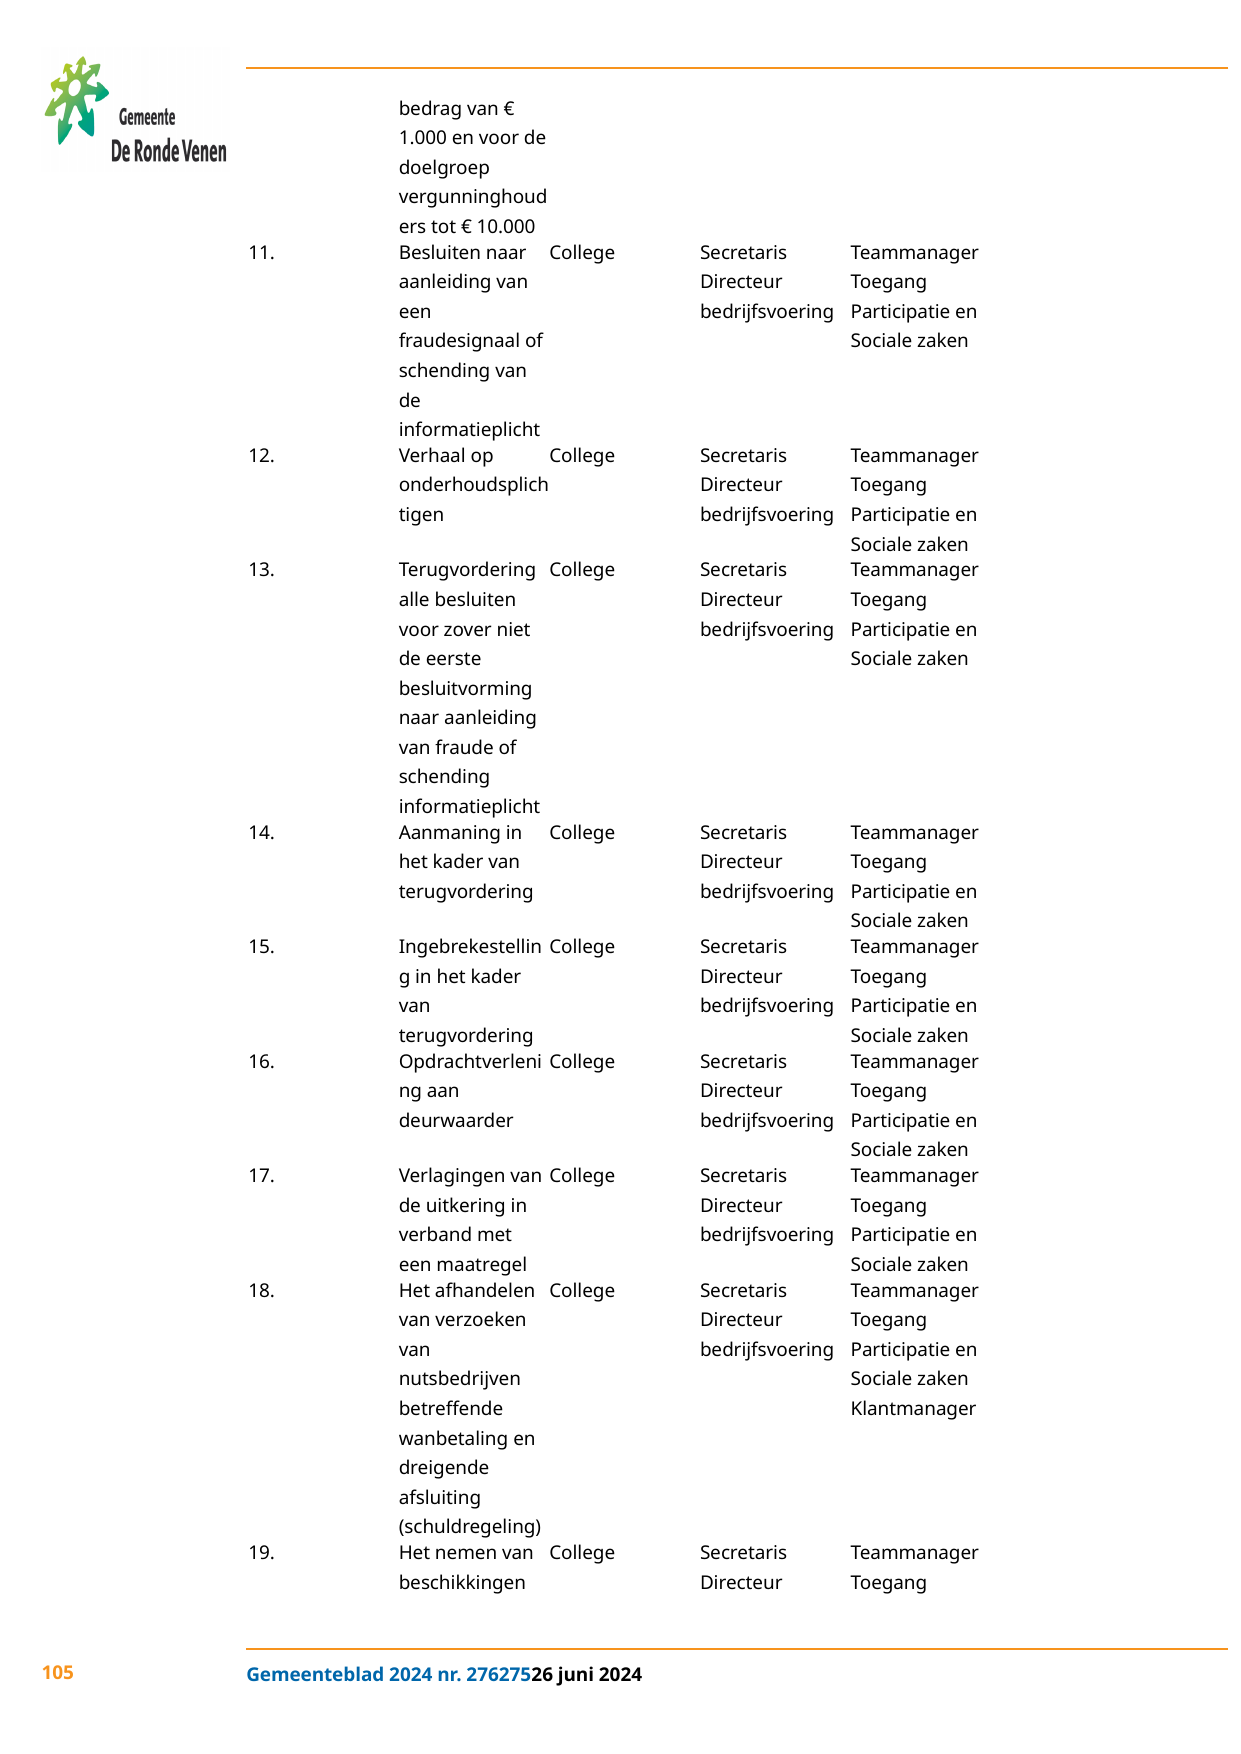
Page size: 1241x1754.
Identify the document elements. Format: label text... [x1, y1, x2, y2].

table_cell Teammanager Toegang Participatie en Sociale zaken [850, 1163, 1001, 1277]
table_cell [549, 95, 700, 239]
table_cell Teammanager Toegang Participatie en Sociale zaken [850, 239, 1001, 442]
table_cell College [549, 1048, 700, 1162]
table_cell Secretaris Directeur bedrijfsvoering [700, 819, 850, 933]
table_cell Terugvordering alle besluiten voor zover niet de eerste besluitvorming naar aanleiding van fraude of schending informatieplicht [399, 557, 549, 819]
table_cell Secretaris Directeur bedrijfsvoering [700, 1048, 850, 1162]
table_cell [248, 95, 398, 239]
table_cell [1001, 934, 1152, 1048]
table_cell [1001, 1163, 1152, 1277]
table_cell Teammanager Toegang Participatie en Sociale zaken [850, 934, 1001, 1048]
table_cell College [549, 442, 700, 557]
table_cell Secretaris Directeur bedrijfsvoering [700, 239, 850, 442]
table_cell [1001, 95, 1152, 239]
table_cell Secretaris Directeur [700, 1539, 850, 1594]
table_cell Ingebrekestelling in het kader van terugvordering [399, 934, 549, 1048]
table_cell Het afhandelen van verzoeken van nutsbedrijven betreffende wanbetaling en dreigende afsluiting (schuldregeling) [399, 1277, 549, 1539]
table_cell Besluiten naar aanleiding van een fraudesignaal of schending van de informatieplicht [399, 239, 549, 442]
table_cell [1001, 1539, 1152, 1594]
table_cell [1001, 1048, 1152, 1162]
table_cell Secretaris Directeur bedrijfsvoering [700, 934, 850, 1048]
table_cell Secretaris Directeur bedrijfsvoering [700, 1163, 850, 1277]
table_cell Het nemen van beschikkingen [399, 1539, 549, 1594]
table_cell 18. [248, 1277, 398, 1539]
table_cell College [549, 1539, 700, 1594]
table_cell [1001, 239, 1152, 442]
table_cell 11. [248, 239, 398, 442]
table_cell Verlagingen van de uitkering in verband met een maatregel [399, 1163, 549, 1277]
table_cell 16. [248, 1048, 398, 1162]
table_cell [700, 95, 850, 239]
table_cell 15. [248, 934, 398, 1048]
table_cell 17. [248, 1163, 398, 1277]
table_cell Teammanager Toegang Participatie en Sociale zaken [850, 1048, 1001, 1162]
table_cell College [549, 934, 700, 1048]
table_cell Teammanager Toegang Participatie en Sociale zaken [850, 557, 1001, 819]
table_cell Aanmaning in het kader van terugvordering [399, 819, 549, 933]
table_cell College [549, 1163, 700, 1277]
table_cell College [549, 819, 700, 933]
table_cell 12. [248, 442, 398, 557]
table_cell 13. [248, 557, 398, 819]
table_cell bedrag van € 1.000 en voor de doelgroep vergunninghouders tot € 10.000 [399, 95, 549, 239]
table_cell College [549, 239, 700, 442]
table_cell Teammanager Toegang Participatie en Sociale zaken [850, 442, 1001, 557]
table_cell [1001, 819, 1152, 933]
table_cell [1001, 442, 1152, 557]
table_cell 19. [248, 1539, 398, 1594]
table_cell Verhaal op onderhoudsplichtigen [399, 442, 549, 557]
table_cell Opdrachtverlening aan deurwaarder [399, 1048, 549, 1162]
table_cell [1001, 1277, 1152, 1539]
table_cell Secretaris Directeur bedrijfsvoering [700, 442, 850, 557]
table_cell Secretaris Directeur bedrijfsvoering [700, 1277, 850, 1539]
table_cell Teammanager Toegang [850, 1539, 1001, 1594]
table_cell [1001, 557, 1152, 819]
table_cell Secretaris Directeur bedrijfsvoering [700, 557, 850, 819]
table_cell Teammanager Toegang Participatie en Sociale zaken Klantmanager [850, 1277, 1001, 1539]
picture [41, 47, 231, 172]
table_cell [850, 95, 1001, 239]
table_cell 14. [248, 819, 398, 933]
table_cell Teammanager Toegang Participatie en Sociale zaken [850, 819, 1001, 933]
table_cell College [549, 1277, 700, 1539]
table_cell College [549, 557, 700, 819]
